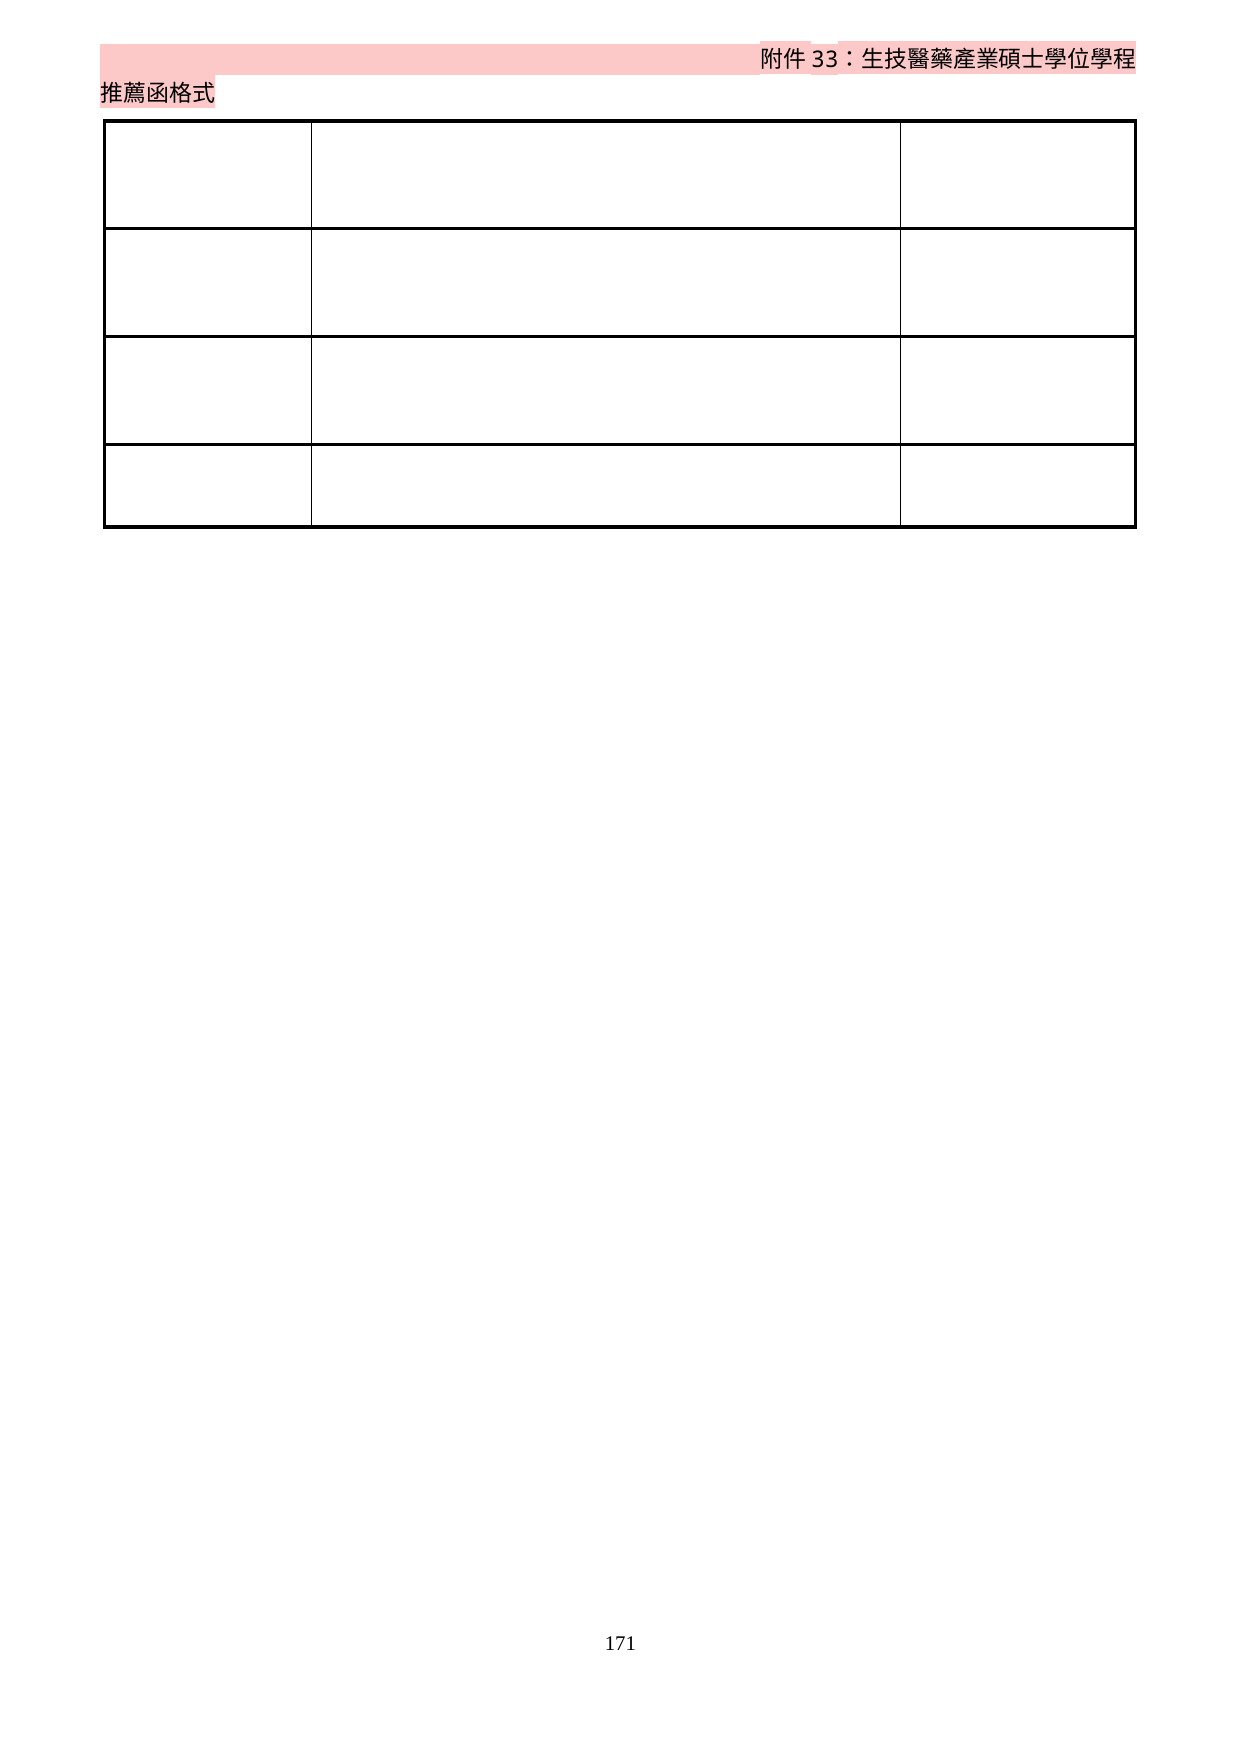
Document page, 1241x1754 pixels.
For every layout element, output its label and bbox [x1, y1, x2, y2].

table_cell [901, 230, 1134, 335]
table_cell [312, 338, 900, 443]
table_cell [106, 123, 311, 227]
table_cell [901, 446, 1134, 525]
table_cell [901, 123, 1134, 227]
table_cell [901, 338, 1134, 443]
table_cell [106, 230, 311, 335]
table_cell [312, 123, 900, 227]
table_cell [312, 230, 900, 335]
table_cell [106, 338, 311, 443]
table_cell [106, 446, 311, 525]
table_cell [312, 446, 900, 525]
